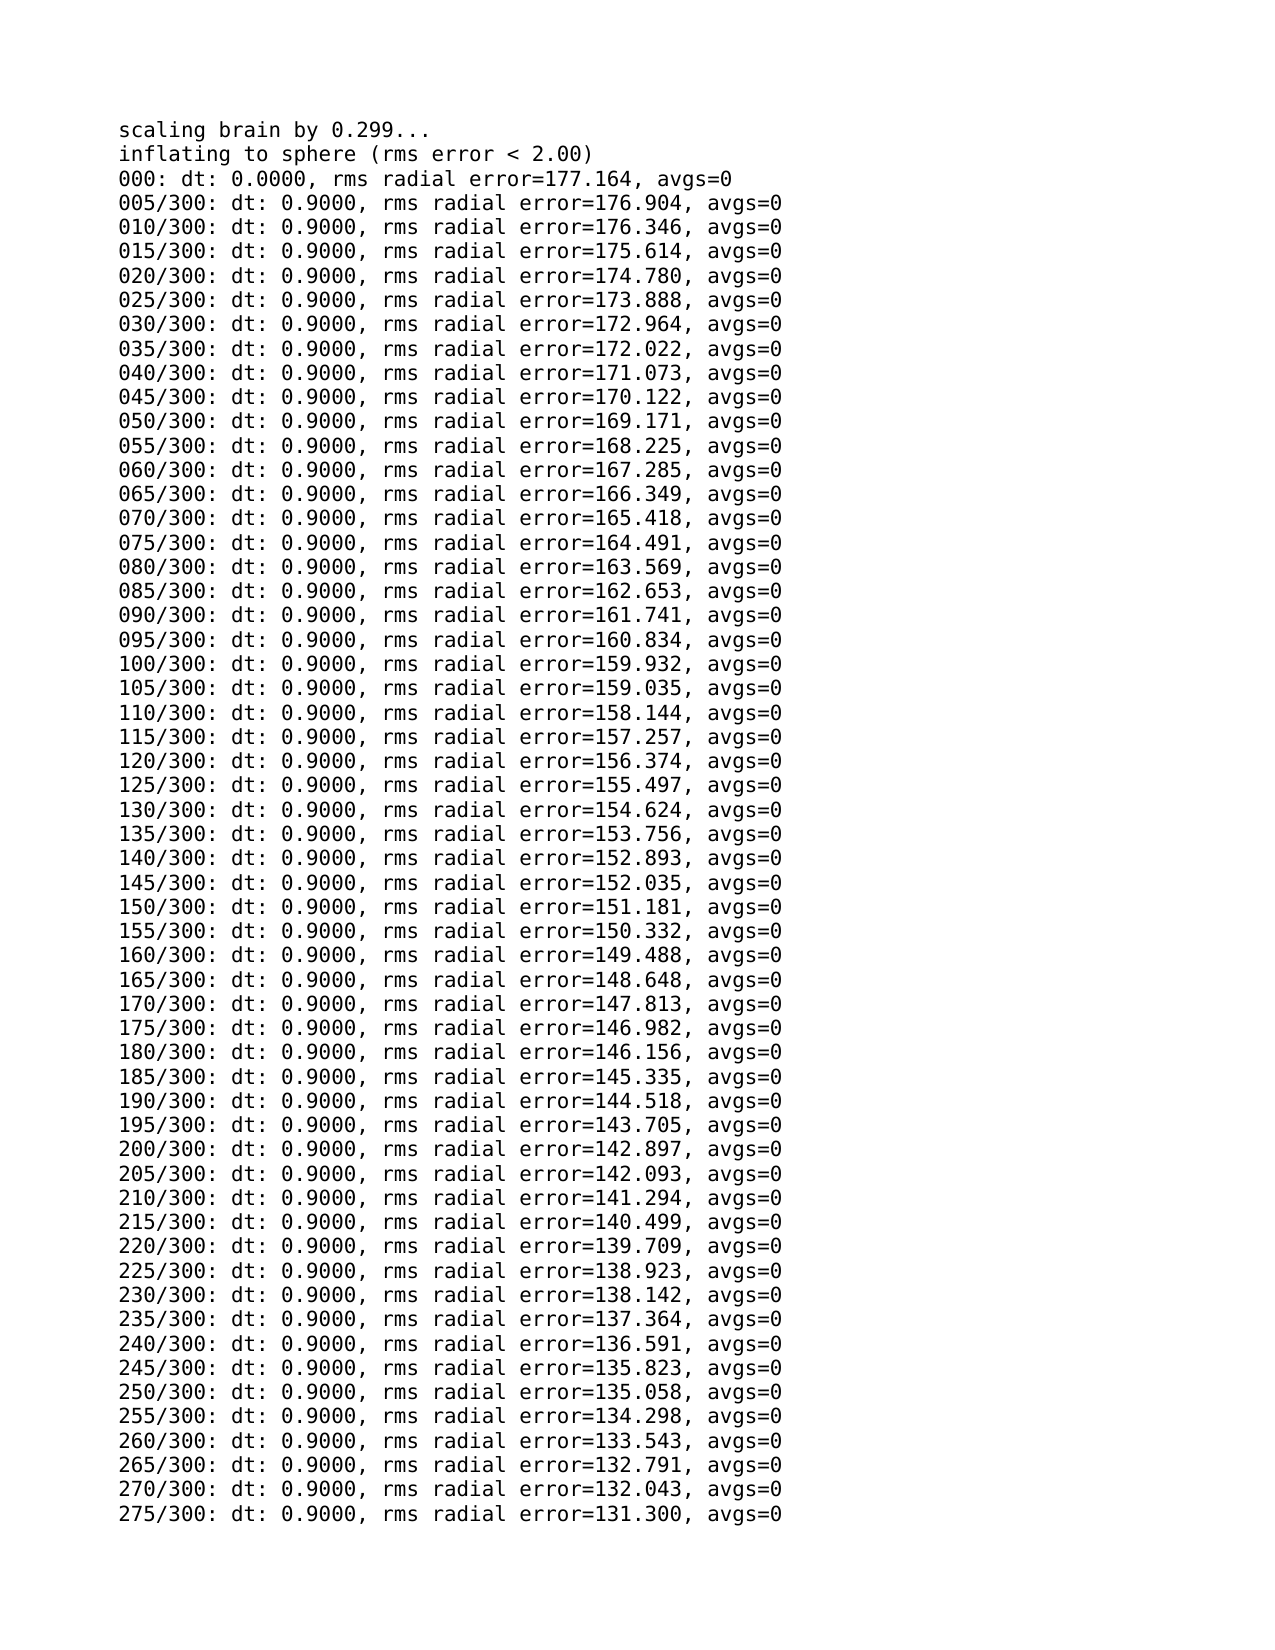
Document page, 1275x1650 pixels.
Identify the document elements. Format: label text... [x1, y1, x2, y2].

text 080/300: dt: 0.9000, rms radial error=163.569, avgs=0 [118, 555, 1157, 579]
text 115/300: dt: 0.9000, rms radial error=157.257, avgs=0 [118, 725, 1157, 749]
text 225/300: dt: 0.9000, rms radial error=138.923, avgs=0 [118, 1259, 1157, 1283]
text 130/300: dt: 0.9000, rms radial error=154.624, avgs=0 [118, 798, 1157, 822]
text 245/300: dt: 0.9000, rms radial error=135.823, avgs=0 [118, 1356, 1157, 1380]
text 215/300: dt: 0.9000, rms radial error=140.499, avgs=0 [118, 1210, 1157, 1234]
text 110/300: dt: 0.9000, rms radial error=158.144, avgs=0 [118, 701, 1157, 725]
text 165/300: dt: 0.9000, rms radial error=148.648, avgs=0 [118, 968, 1157, 992]
text 250/300: dt: 0.9000, rms radial error=135.058, avgs=0 [118, 1380, 1157, 1404]
text 260/300: dt: 0.9000, rms radial error=133.543, avgs=0 [118, 1429, 1157, 1453]
text 190/300: dt: 0.9000, rms radial error=144.518, avgs=0 [118, 1089, 1157, 1113]
text 070/300: dt: 0.9000, rms radial error=165.418, avgs=0 [118, 506, 1157, 531]
text 020/300: dt: 0.9000, rms radial error=174.780, avgs=0 [118, 264, 1157, 288]
text 005/300: dt: 0.9000, rms radial error=176.904, avgs=0 [118, 191, 1157, 215]
text 095/300: dt: 0.9000, rms radial error=160.834, avgs=0 [118, 628, 1157, 652]
text 085/300: dt: 0.9000, rms radial error=162.653, avgs=0 [118, 579, 1157, 603]
text 180/300: dt: 0.9000, rms radial error=146.156, avgs=0 [118, 1040, 1157, 1065]
text 045/300: dt: 0.9000, rms radial error=170.122, avgs=0 [118, 385, 1157, 409]
text 060/300: dt: 0.9000, rms radial error=167.285, avgs=0 [118, 458, 1157, 482]
text 030/300: dt: 0.9000, rms radial error=172.964, avgs=0 [118, 312, 1157, 337]
text 235/300: dt: 0.9000, rms radial error=137.364, avgs=0 [118, 1307, 1157, 1332]
text scaling brain by 0.299... [118, 118, 1157, 142]
text 155/300: dt: 0.9000, rms radial error=150.332, avgs=0 [118, 919, 1157, 943]
text 150/300: dt: 0.9000, rms radial error=151.181, avgs=0 [118, 895, 1157, 919]
text 090/300: dt: 0.9000, rms radial error=161.741, avgs=0 [118, 603, 1157, 628]
text 135/300: dt: 0.9000, rms radial error=153.756, avgs=0 [118, 822, 1157, 846]
text 000: dt: 0.0000, rms radial error=177.164, avgs=0 [118, 167, 1157, 191]
text 160/300: dt: 0.9000, rms radial error=149.488, avgs=0 [118, 943, 1157, 968]
text 035/300: dt: 0.9000, rms radial error=172.022, avgs=0 [118, 337, 1157, 361]
text 015/300: dt: 0.9000, rms radial error=175.614, avgs=0 [118, 239, 1157, 264]
text 065/300: dt: 0.9000, rms radial error=166.349, avgs=0 [118, 482, 1157, 506]
text 055/300: dt: 0.9000, rms radial error=168.225, avgs=0 [118, 434, 1157, 458]
text 265/300: dt: 0.9000, rms radial error=132.791, avgs=0 [118, 1453, 1157, 1477]
text 105/300: dt: 0.9000, rms radial error=159.035, avgs=0 [118, 676, 1157, 701]
text 195/300: dt: 0.9000, rms radial error=143.705, avgs=0 [118, 1113, 1157, 1137]
text 170/300: dt: 0.9000, rms radial error=147.813, avgs=0 [118, 992, 1157, 1016]
text 050/300: dt: 0.9000, rms radial error=169.171, avgs=0 [118, 409, 1157, 434]
text 175/300: dt: 0.9000, rms radial error=146.982, avgs=0 [118, 1016, 1157, 1040]
text 140/300: dt: 0.9000, rms radial error=152.893, avgs=0 [118, 846, 1157, 871]
text 185/300: dt: 0.9000, rms radial error=145.335, avgs=0 [118, 1065, 1157, 1089]
text 120/300: dt: 0.9000, rms radial error=156.374, avgs=0 [118, 749, 1157, 773]
text 025/300: dt: 0.9000, rms radial error=173.888, avgs=0 [118, 288, 1157, 312]
text 255/300: dt: 0.9000, rms radial error=134.298, avgs=0 [118, 1404, 1157, 1429]
text 125/300: dt: 0.9000, rms radial error=155.497, avgs=0 [118, 773, 1157, 798]
text 275/300: dt: 0.9000, rms radial error=131.300, avgs=0 [118, 1502, 1157, 1526]
text 145/300: dt: 0.9000, rms radial error=152.035, avgs=0 [118, 871, 1157, 895]
text 220/300: dt: 0.9000, rms radial error=139.709, avgs=0 [118, 1234, 1157, 1259]
text 270/300: dt: 0.9000, rms radial error=132.043, avgs=0 [118, 1477, 1157, 1502]
text 240/300: dt: 0.9000, rms radial error=136.591, avgs=0 [118, 1332, 1157, 1356]
text 230/300: dt: 0.9000, rms radial error=138.142, avgs=0 [118, 1283, 1157, 1307]
text 075/300: dt: 0.9000, rms radial error=164.491, avgs=0 [118, 531, 1157, 555]
text inflating to sphere (rms error < 2.00) [118, 142, 1157, 167]
text 205/300: dt: 0.9000, rms radial error=142.093, avgs=0 [118, 1162, 1157, 1186]
text 100/300: dt: 0.9000, rms radial error=159.932, avgs=0 [118, 652, 1157, 676]
text 200/300: dt: 0.9000, rms radial error=142.897, avgs=0 [118, 1137, 1157, 1162]
text 210/300: dt: 0.9000, rms radial error=141.294, avgs=0 [118, 1186, 1157, 1210]
text 010/300: dt: 0.9000, rms radial error=176.346, avgs=0 [118, 215, 1157, 239]
text 040/300: dt: 0.9000, rms radial error=171.073, avgs=0 [118, 361, 1157, 385]
